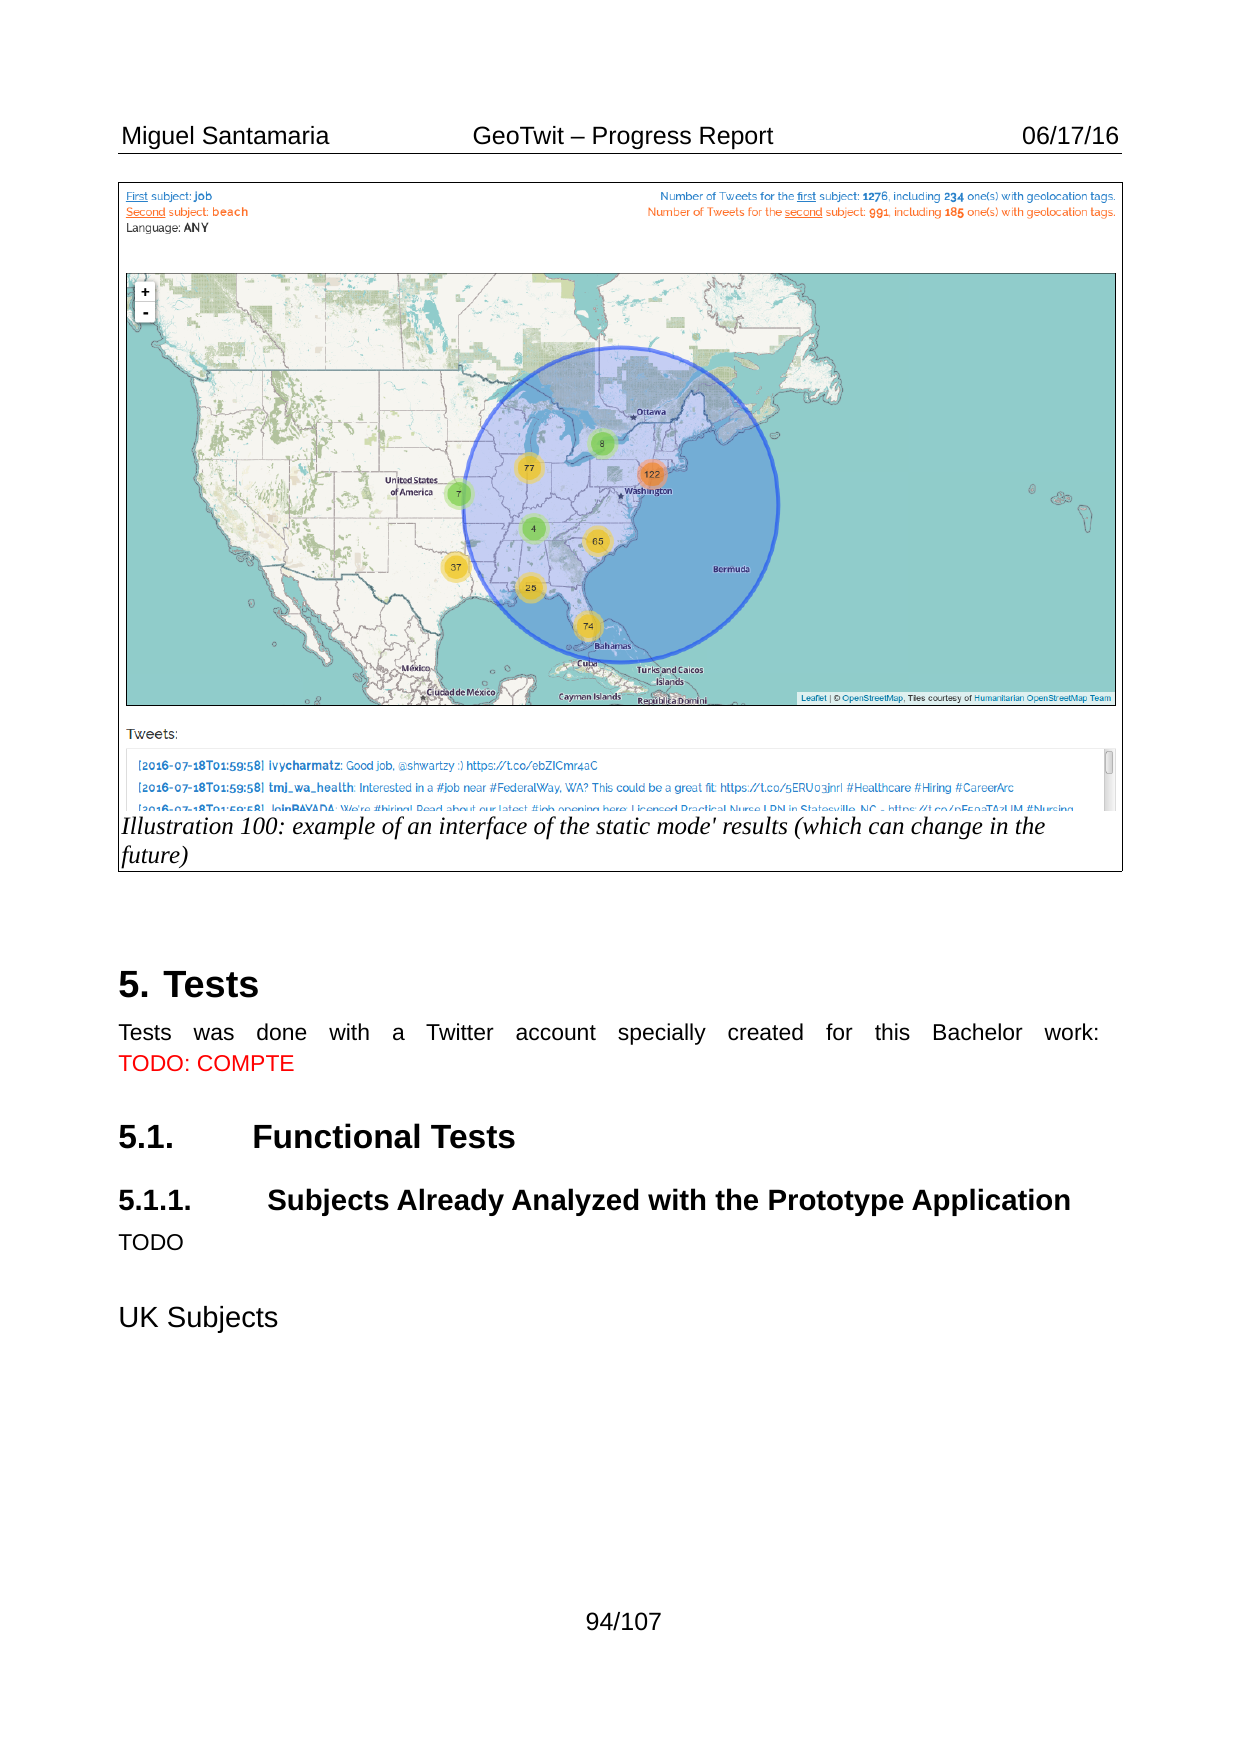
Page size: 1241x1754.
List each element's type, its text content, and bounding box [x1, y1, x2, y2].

text Tests was done with a Twitter account specially created for this Bachelor work: TODO: COMPTE [118, 1018, 1122, 1076]
text Illustration 100: example of an interface of the static mode' results (which can change in the future) [121, 811, 1119, 868]
text TODO [118, 1229, 1122, 1256]
subtitle Subjects Already Analyzed with the Prototype Application [118, 1183, 1122, 1217]
subtitle UK Subjects [118, 1301, 1122, 1334]
subtitle Functional Tests [118, 1117, 1122, 1156]
picture [121, 185, 1119, 811]
subtitle Tests [118, 962, 1122, 1006]
